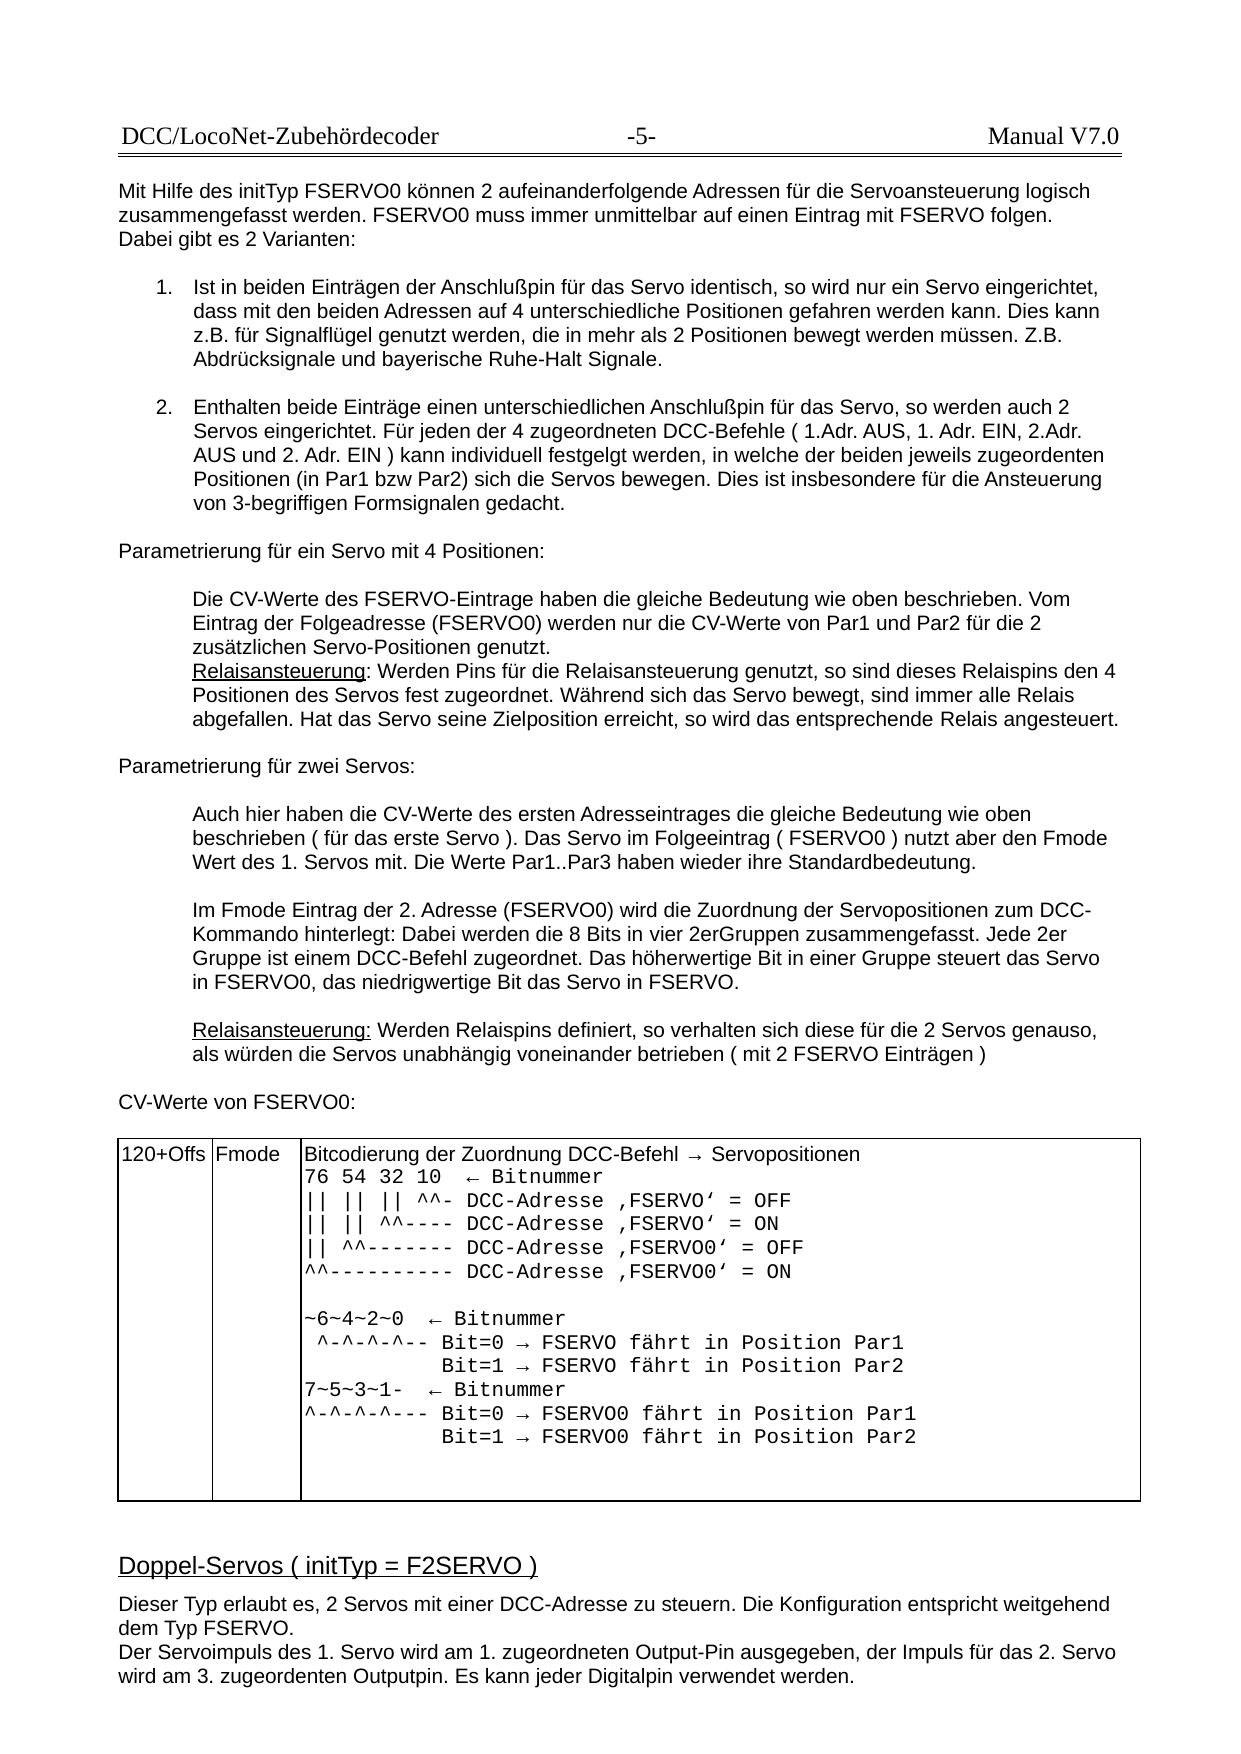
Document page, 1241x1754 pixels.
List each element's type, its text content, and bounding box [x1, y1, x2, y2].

subtitle Doppel-Servos ( initTyp = F2SERVO ) [118, 1551, 1122, 1580]
text Auch hier haben die CV-Werte des ersten Adresseintrages die gleiche Bedeutung wie oben beschrieben ( für das erste Servo ). Das Servo im Folgeeintrag ( FSERVO0 ) nutzt aber den Fmode Wert des 1. Servos mit. Die Werte Par1..Par3 haben wieder ihre Standardbedeutung. [192, 802, 1122, 874]
text Der Servoimpuls des 1. Servo wird am 1. zugeordneten Output-Pin ausgegeben, der Impuls für das 2. Servo wird am 3. zugeordenten Outputpin. Es kann jeder Digitalpin verwendet werden. [118, 1640, 1122, 1688]
text Dabei gibt es 2 Varianten: [118, 227, 1122, 275]
table_header Bitcodierung der Zuordnung DCC-Befehl → Servopositionen 76 54 32 10 ← Bitnummer || || || ^^- DCC-Adresse ‚FSERVO‘ = OFF || || ^^---- DCC-Adresse ‚FSERVO‘ = ON || ^^------- DCC-Adresse ‚FSERVO0‘ = OFF ^^---------- DCC-Adresse ‚FSERVO0‘ = ON ~6~4~2~0 ← Bitnummer ^-^-^-^-- Bit=0 → FSERVO fährt in Position Par1 Bit=1 → FSERVO fährt in Position Par2 7~5~3~1- ← Bitnummer ^-^-^-^--- Bit=0 → FSERVO0 fährt in Position Par1 Bit=1 → FSERVO0 fährt in Position Par2 [302, 1139, 1140, 1500]
text Relaisansteuerung: Werden Pins für die Relaisansteuerung genutzt, so sind dieses Relaispins den 4 Positionen des Servos fest zugeordnet. Während sich das Servo bewegt, sind immer alle Relais abgefallen. Hat das Servo seine Zielposition erreicht, so wird das entsprechende Relais angesteuert. [192, 658, 1122, 730]
list Ist in beiden Einträgen der Anschlußpin für das Servo identisch, so wird nur ein Servo eingerichtet, dass mit den beiden Adressen auf 4 unterschiedliche Positionen gefahren werden kann. Dies kann z.B. für Signalflügel genutzt werden, die in mehr als 2 Positionen bewegt werden müssen. Z.B. Abdrücksignale und bayerische Ruhe-Halt Signale. [156, 275, 1122, 395]
text Parametrierung für ein Servo mit 4 Positionen: [118, 539, 1122, 563]
text CV-Werte von FSERVO0: [118, 1090, 1122, 1114]
text Mit Hilfe des initTyp FSERVO0 können 2 aufeinanderfolgende Adressen für die Servoansteuerung logisch zusammengefasst werden. FSERVO0 muss immer unmittelbar auf einen Eintrag mit FSERVO folgen. [118, 179, 1122, 227]
text Im Fmode Eintrag der 2. Adresse (FSERVO0) wird die Zuordnung der Servopositionen zum DCC-Kommando hinterlegt: Dabei werden die 8 Bits in vier 2erGruppen zusammengefasst. Jede 2er Gruppe ist einem DCC-Befehl zugeordnet. Das höherwertige Bit in einer Gruppe steuert das Servo in FSERVO0, das niedrigwertige Bit das Servo in FSERVO. [192, 898, 1122, 994]
table_header Fmode [213, 1139, 300, 1500]
text Parametrierung für zwei Servos: [118, 754, 1122, 778]
table_header 120+Offs [119, 1139, 212, 1500]
text Relaisansteuerung: Werden Relaispins definiert, so verhalten sich diese für die 2 Servos genauso, als würden die Servos unabhängig voneinander betrieben ( mit 2 FSERVO Einträgen ) [192, 1018, 1122, 1066]
list Enthalten beide Einträge einen unterschiedlichen Anschlußpin für das Servo, so werden auch 2 Servos eingerichtet. Für jeden der 4 zugeordneten DCC-Befehle ( 1.Adr. AUS, 1. Adr. EIN, 2.Adr. AUS und 2. Adr. EIN ) kann individuell festgelgt werden, in welche der beiden jeweils zugeordenten Positionen (in Par1 bzw Par2) sich die Servos bewegen. Dies ist insbesondere für die Ansteuerung von 3-begriffigen Formsignalen gedacht. [156, 395, 1122, 515]
text Die CV-Werte des FSERVO-Eintrage haben die gleiche Bedeutung wie oben beschrieben. Vom Eintrag der Folgeadresse (FSERVO0) werden nur die CV-Werte von Par1 und Par2 für die 2 zusätzlichen Servo-Positionen genutzt. [192, 587, 1122, 658]
text Dieser Typ erlaubt es, 2 Servos mit einer DCC-Adresse zu steuern. Die Konfiguration entspricht weitgehend dem Typ FSERVO. [118, 1592, 1122, 1640]
